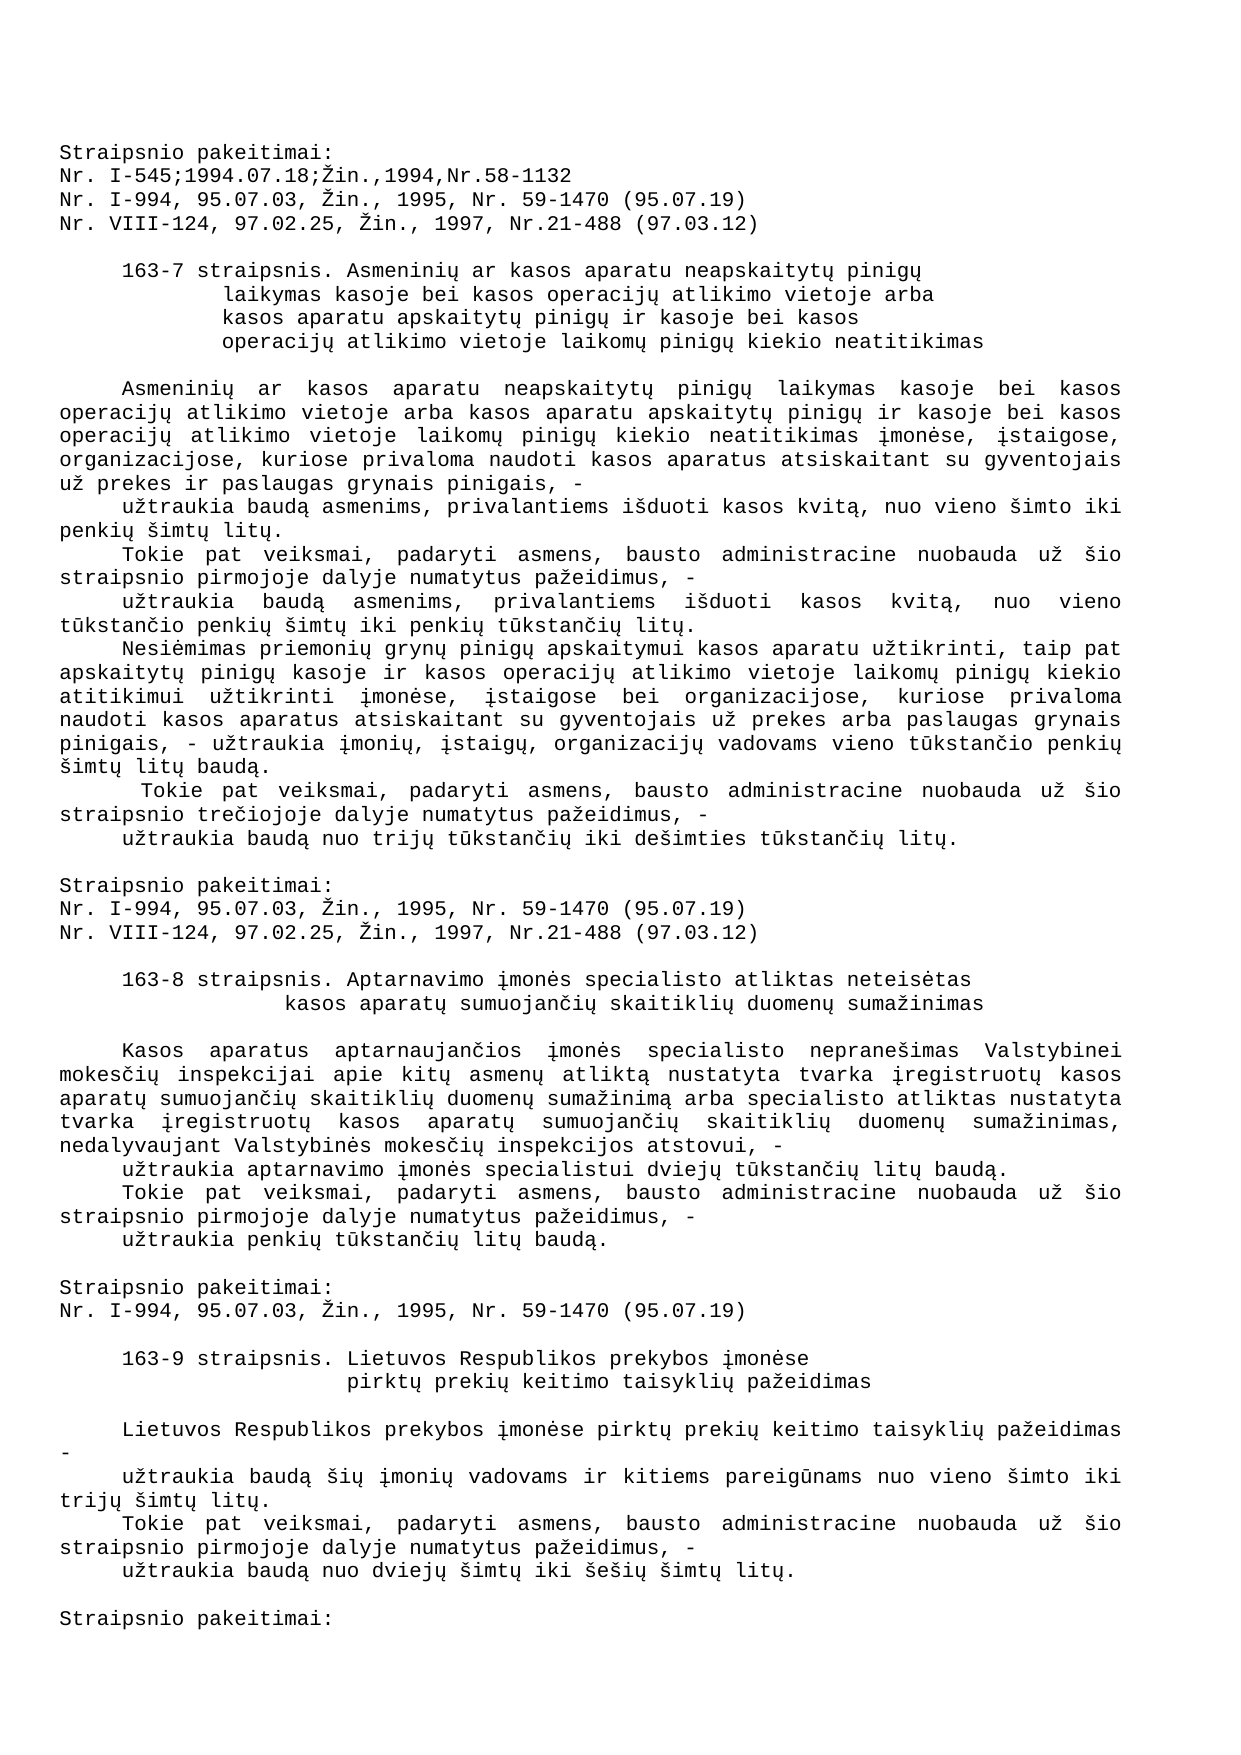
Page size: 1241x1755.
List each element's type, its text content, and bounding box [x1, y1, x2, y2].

text Asmeninių ar kasos aparatu neapskaitytų pinigų laikymas kasoje bei kasos operacijų atlikimo vietoje arba kasos aparatu apskaitytų pinigų ir kasoje bei kasos operacijų atlikimo vietoje laikomų pinigų kiekio neatitikimas įmonėse, įstaigose, organizacijose, kuriose privaloma naudoti kasos aparatus atsiskaitant su gyventojais už prekes ir paslaugas grynais pinigais, - [59, 378, 1122, 496]
text Straipsnio pakeitimai: [59, 875, 1122, 898]
text Tokie pat veiksmai, padaryti asmens, bausto administracine nuobauda už šio straipsnio pirmojoje dalyje numatytus pažeidimus, - [59, 1513, 1122, 1561]
text Nr. I-545;1994.07.18;Žin.,1994,Nr.58-1132 [59, 165, 1122, 189]
text laikymas kasoje bei kasos operacijų atlikimo vietoje arba [59, 284, 1122, 307]
text užtraukia baudą asmenims, privalantiems išduoti kasos kvitą, nuo vieno tūkstančio penkių šimtų iki penkių tūkstančių litų. [59, 591, 1122, 638]
text 163-7 straipsnis. Asmeninių ar kasos aparatu neapskaitytų pinigų [59, 260, 1122, 284]
text Nr. VIII-124, 97.02.25, Žin., 1997, Nr.21-488 (97.03.12) [59, 213, 1122, 236]
text Kasos aparatus aptarnaujančios įmonės specialisto nepranešimas Valstybinei mokesčių inspekcijai apie kitų asmenų atliktą nustatyta tvarka įregistruotų kasos aparatų sumuojančių skaitiklių duomenų sumažinimą arba specialisto atliktas nustatyta tvarka įregistruotų kasos aparatų sumuojančių skaitiklių duomenų sumažinimas, nedalyvaujant Valstybinės mokesčių inspekcijos atstovui, - [59, 1040, 1122, 1158]
text užtraukia baudą šių įmonių vadovams ir kitiems pareigūnams nuo vieno šimto iki trijų šimtų litų. [59, 1466, 1122, 1513]
text operacijų atlikimo vietoje laikomų pinigų kiekio neatitikimas [59, 331, 1122, 354]
text užtraukia penkių tūkstančių litų baudą. [59, 1229, 1122, 1253]
text Straipsnio pakeitimai: [59, 1277, 1122, 1300]
text Tokie pat veiksmai, padaryti asmens, bausto administracine nuobauda už šio straipsnio pirmojoje dalyje numatytus pažeidimus, - [59, 1182, 1122, 1229]
text 163-8 straipsnis. Aptarnavimo įmonės specialisto atliktas neteisėtas [59, 969, 1122, 993]
text Nr. I-994, 95.07.03, Žin., 1995, Nr. 59-1470 (95.07.19) [59, 898, 1122, 922]
text Nr. VIII-124, 97.02.25, Žin., 1997, Nr.21-488 (97.03.12) [59, 922, 1122, 946]
text pirktų prekių keitimo taisyklių pažeidimas [59, 1371, 1122, 1395]
text Lietuvos Respublikos prekybos įmonėse pirktų prekių keitimo taisyklių pažeidimas - [59, 1419, 1122, 1466]
text Tokie pat veiksmai, padaryti asmens, bausto administracine nuobauda už šio straipsnio pirmojoje dalyje numatytus pažeidimus, - [59, 544, 1122, 591]
text užtraukia baudą asmenims, privalantiems išduoti kasos kvitą, nuo vieno šimto iki penkių šimtų litų. [59, 496, 1122, 544]
text užtraukia baudą nuo dviejų šimtų iki šešių šimtų litų. [59, 1561, 1122, 1584]
text Tokie pat veiksmai, padaryti asmens, bausto administracine nuobauda už šio straipsnio trečiojoje dalyje numatytus pažeidimus, - [59, 780, 1122, 827]
text kasos aparatu apskaitytų pinigų ir kasoje bei kasos [59, 307, 1122, 331]
text užtraukia aptarnavimo įmonės specialistui dviejų tūkstančių litų baudą. [59, 1158, 1122, 1182]
text Nesiėmimas priemonių grynų pinigų apskaitymui kasos aparatu užtikrinti, taip pat apskaitytų pinigų kasoje ir kasos operacijų atlikimo vietoje laikomų pinigų kiekio atitikimui užtikrinti įmonėse, įstaigose bei organizacijose, kuriose privaloma naudoti kasos aparatus atsiskaitant su gyventojais už prekes arba paslaugas grynais pinigais, - užtraukia įmonių, įstaigų, organizacijų vadovams vieno tūkstančio penkių šimtų litų baudą. [59, 638, 1122, 780]
text kasos aparatų sumuojančių skaitiklių duomenų sumažinimas [59, 993, 1122, 1017]
text Straipsnio pakeitimai: [59, 1608, 1122, 1631]
text 163-9 straipsnis. Lietuvos Respublikos prekybos įmonėse [59, 1348, 1122, 1371]
text Nr. I-994, 95.07.03, Žin., 1995, Nr. 59-1470 (95.07.19) [59, 1300, 1122, 1324]
text Straipsnio pakeitimai: [59, 142, 1122, 165]
text Nr. I-994, 95.07.03, Žin., 1995, Nr. 59-1470 (95.07.19) [59, 189, 1122, 213]
text užtraukia baudą nuo trijų tūkstančių iki dešimties tūkstančių litų. [59, 827, 1122, 851]
